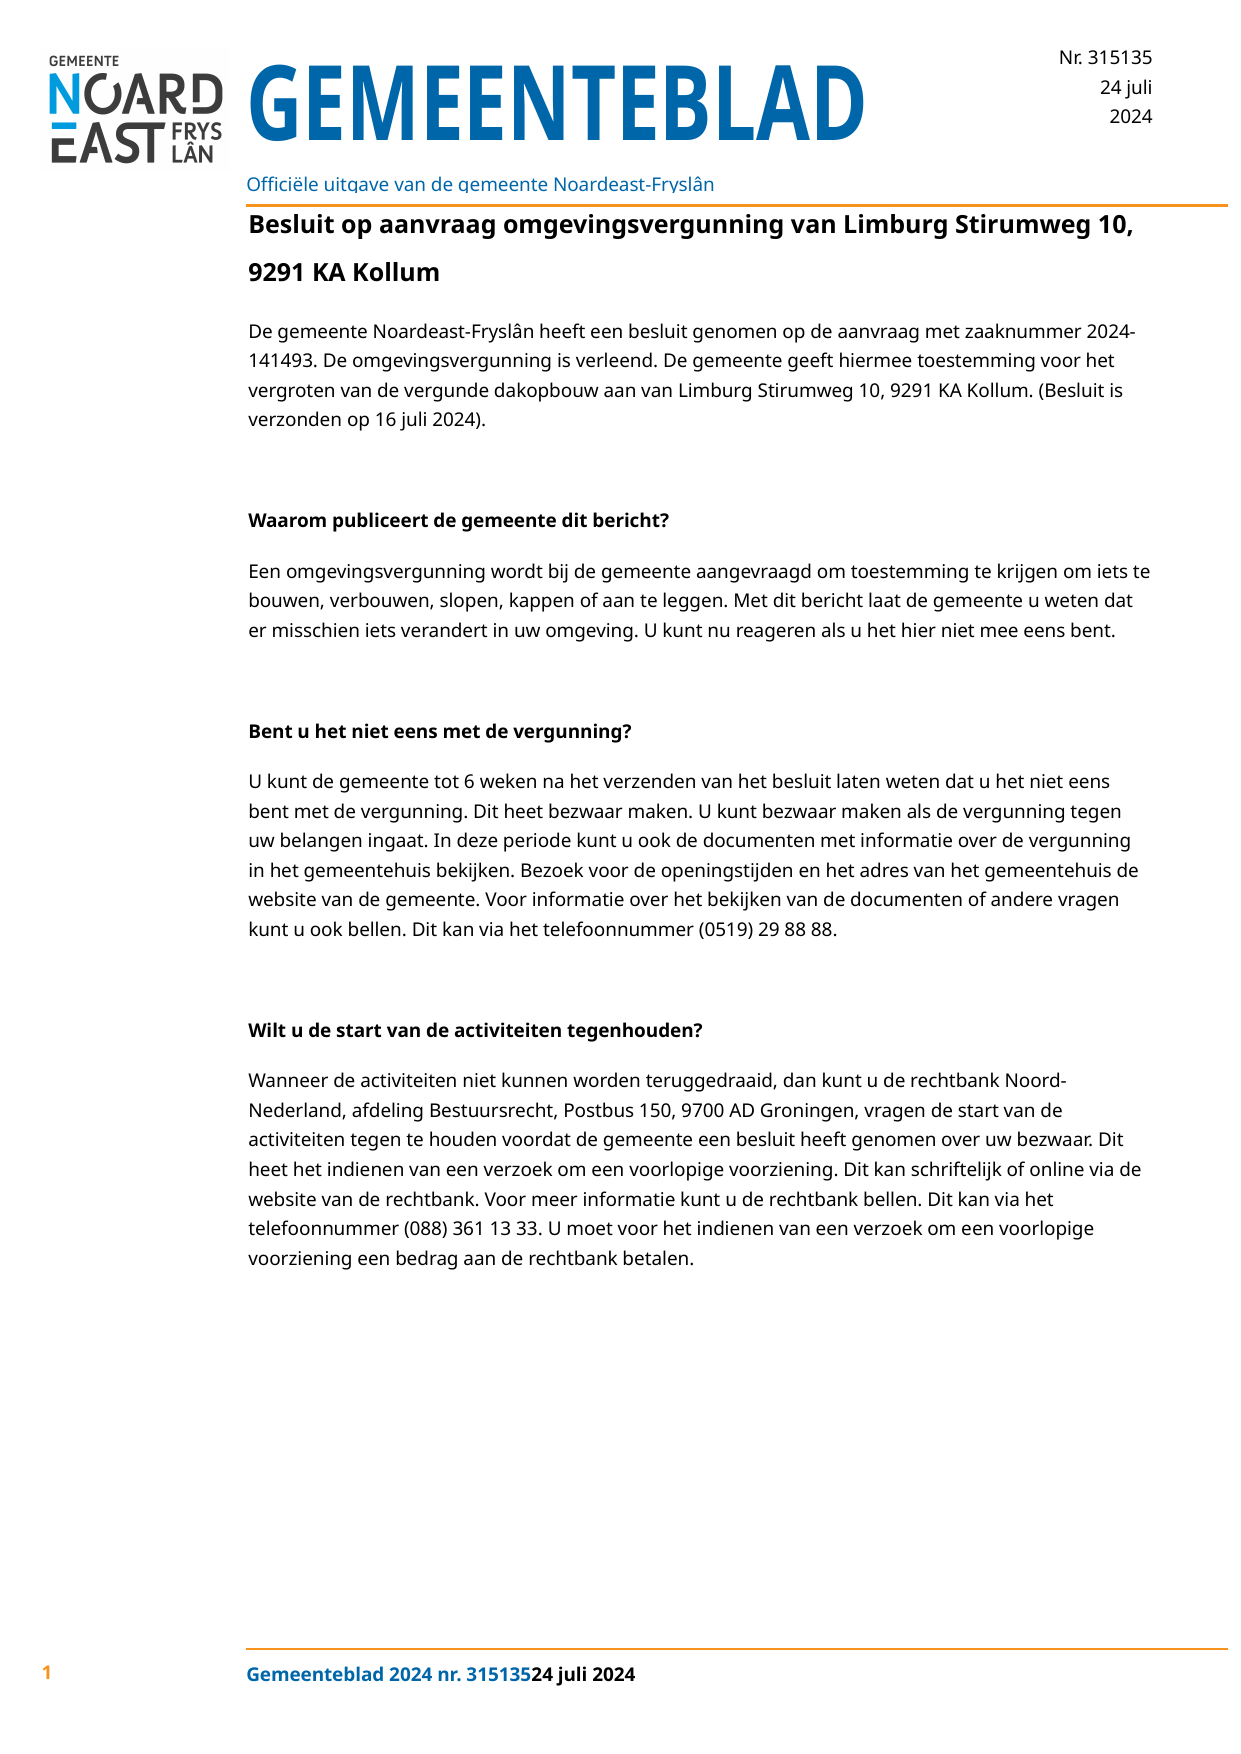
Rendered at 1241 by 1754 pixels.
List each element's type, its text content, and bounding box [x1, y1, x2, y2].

text Wilt u de start van de activiteiten tegenhouden? [248, 1017, 1152, 1043]
text Wanneer de activiteiten niet kunnen worden teruggedraaid, dan kunt u de rechtbank Noord-Nederland, afdeling Bestuursrecht, Postbus 150, 9700 AD Groningen, vragen de start van de activiteiten tegen te houden voordat de gemeente een besluit heeft genomen over uw bezwaar. Dit heet het indienen van een verzoek om een voorlopige voorziening. Dit kan schriftelijk of online via de website van de rechtbank. Voor meer informatie kunt u de rechtbank bellen. Dit kan via het telefoonnummer (088) 361 13 33. U moet voor het indienen van een verzoek om een voorlopige voorziening een bedrag aan de rechtbank betalen. [248, 1067, 1152, 1271]
text De gemeente Noardeast-Fryslân heeft een besluit genomen op de aanvraag met zaaknummer 2024-141493. De omgevingsvergunning is verleend. De gemeente geeft hiermee toestemming voor het vergroten van de vergunde dakopbouw aan van Limburg Stirumweg 10, 9291 KA Kollum. (Besluit is verzonden op 16 juli 2024). [248, 318, 1152, 432]
text U kunt de gemeente tot 6 weken na het verzenden van het besluit laten weten dat u het niet eens bent met de vergunning. Dit heet bezwaar maken. U kunt bezwaar maken als de vergunning tegen uw belangen ingaat. In deze periode kunt u ook de documenten met informatie over de vergunning in het gemeentehuis bekijken. Bezoek voor de openingstijden en het adres van het gemeentehuis de website van de gemeente. Voor informatie over het bekijken van de documenten of andere vragen kunt u ook bellen. Dit kan via het telefoonnummer (0519) 29 88 88. [248, 768, 1152, 942]
text Een omgevingsvergunning wordt bij de gemeente aangevraagd om toestemming te krijgen om iets te bouwen, verbouwen, slopen, kappen of aan te leggen. Met dit bericht laat de gemeente u weten dat er misschien iets verandert in uw omgeving. U kunt nu reageren als u het hier niet mee eens bent. [248, 558, 1152, 643]
text Besluit op aanvraag omgevingsvergunning van Limburg Stirumweg 10, 9291 KA Kollum [248, 207, 1152, 288]
text Bent u het niet eens met de vergunning? [248, 718, 1152, 744]
text Waarom publiceert de gemeente dit bericht? [248, 507, 1152, 533]
picture [41, 47, 231, 172]
